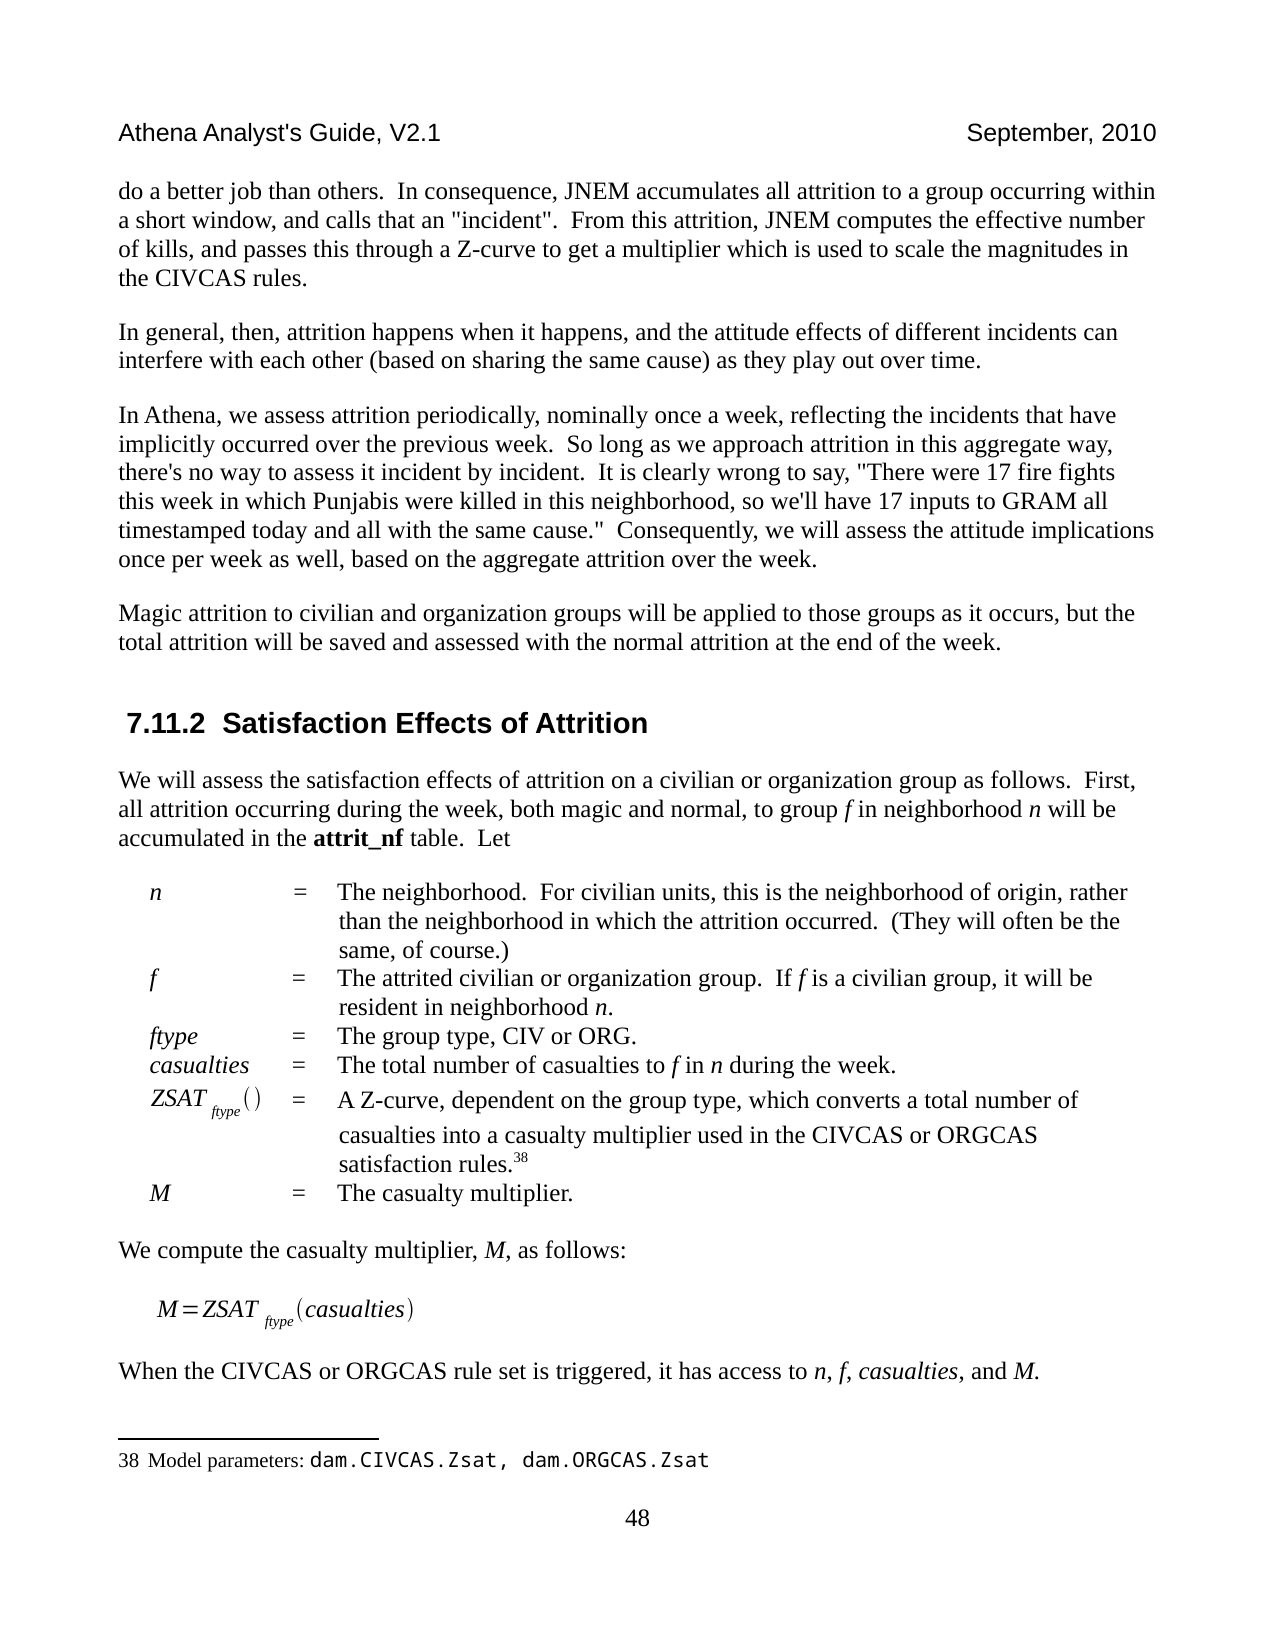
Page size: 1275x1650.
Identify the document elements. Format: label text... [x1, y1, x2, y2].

text Model parameters: dam.CIVCAS.Zsat, dam.ORGCAS.Zsat [118, 1445, 1157, 1474]
text When the CIVCAS or ORGCAS rule set is triggered, it has access to n, f, casualties, and M. [118, 1356, 1157, 1385]
text Magic attrition to civilian and organization groups will be applied to those groups as it occurs, but the total attrition will be saved and assessed with the normal attrition at the end of the week. [118, 598, 1157, 655]
text ftype = The group type, CIV or ORG. [149, 1021, 1157, 1050]
text In Athena, we assess attrition periodically, nominally once a week, reflecting the incidents that have implicitly occurred over the previous week. So long as we approach attrition in this aggregate way, there's no way to assess it incident by incident. It is clearly wrong to say, "There were 17 fire fights this week in which Punjabis were killed in this neighborhood, so we'll have 17 inputs to GRAM all timestamped today and all with the same cause." Consequently, we will assess the attitude implications once per week as well, based on the aggregate attrition over the week. [118, 400, 1157, 572]
text We will assess the satisfaction effects of attrition on a civilian or organization group as follows. First, all attrition occurring during the week, both magic and normal, to group f in neighborhood n will be accumulated in the attrit_nf table. Let [118, 766, 1157, 852]
text In general, then, attrition happens when it happens, and the attitude effects of different incidents can interfere with each other (based on sharing the same cause) as they play out over time. [118, 317, 1157, 374]
text We compute the casualty multiplier, M, as follows: [118, 1235, 1157, 1264]
text casualties = The total number of casualties to f in n during the week. [149, 1050, 1157, 1078]
text f = The attrited civilian or organization group. If f is a civilian group, it will be resident in neighborhood n. [149, 963, 1157, 1021]
text M = The casualty multiplier. [149, 1178, 1157, 1206]
text do a better job than others. In consequence, JNEM accumulates all attrition to a group occurring within a short window, and calls that an "incident". From this attrition, JNEM computes the effective number of kills, and passes this through a Z-curve to get a multiplier which is used to scale the magnitudes in the CIVCAS rules. [118, 176, 1157, 291]
subtitle Satisfaction Effects of Attrition [118, 706, 1157, 740]
text n = The neighborhood. For civilian units, this is the neighborhood of origin, rather than the neighborhood in which the attrition occurred. (They will often be the same, of course.) [149, 877, 1157, 963]
text = A Z-curve, dependent on the group type, which converts a total number of casualties into a casualty multiplier used in the CIVCAS or ORGCAS satisfaction rules. [149, 1078, 1157, 1178]
